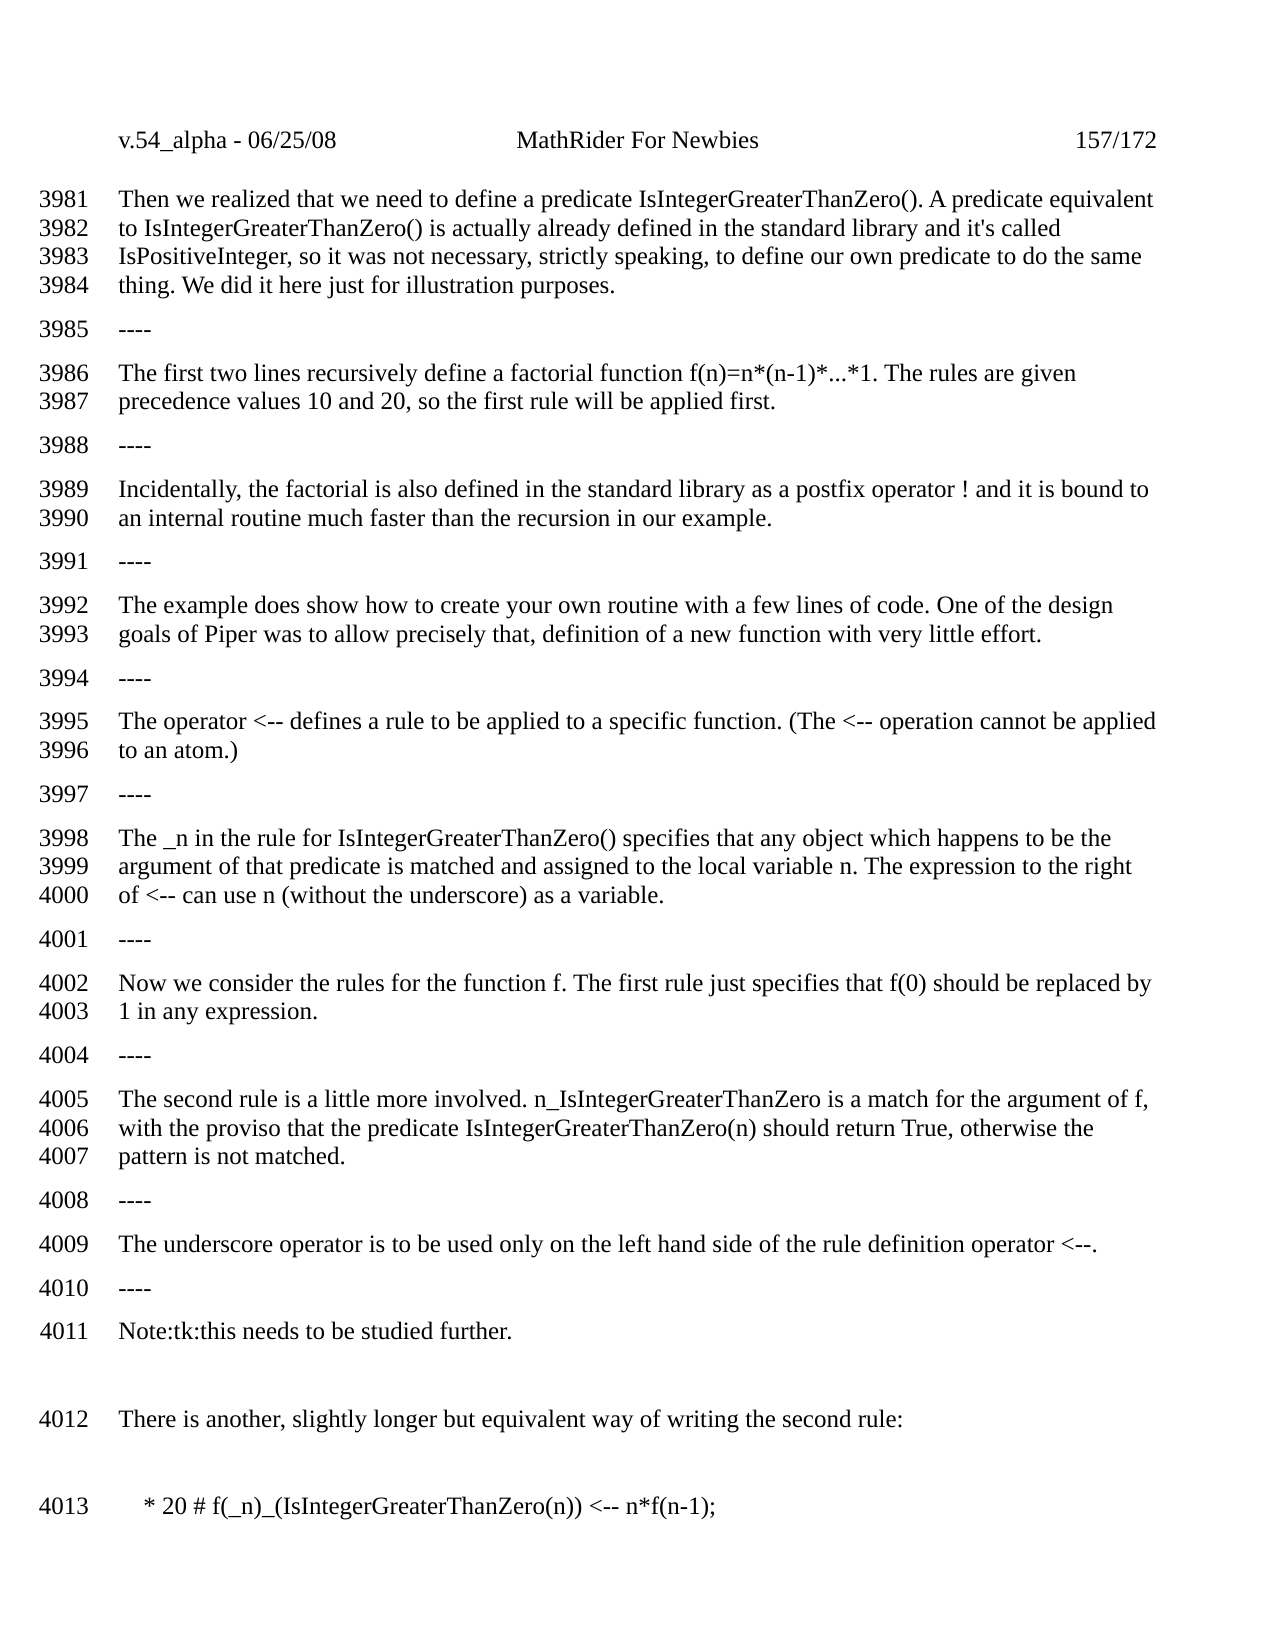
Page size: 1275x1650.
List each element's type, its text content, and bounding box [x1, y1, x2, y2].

text Now we consider the rules for the function f. The first rule just specifies that f(0) should be replaced by 1 in any expression. [118, 968, 1157, 1025]
text The second rule is a little more involved. n_IsIntegerGreaterThanZero is a match for the argument of f, with the proviso that the predicate IsIntegerGreaterThanZero(n) should return True, otherwise the pattern is not matched. [118, 1084, 1157, 1170]
text Incidentally, the factorial is also defined in the standard library as a postfix operator ! and it is bound to an internal routine much faster than the recursion in our example. [118, 474, 1157, 531]
text ---- [118, 1273, 1157, 1301]
text ---- [118, 546, 1157, 575]
text ---- [118, 1040, 1157, 1069]
text ---- [118, 314, 1157, 343]
text The operator <-- defines a rule to be applied to a specific function. (The <-- operation cannot be applied to an atom.) [118, 706, 1157, 764]
text The _n in the rule for IsIntegerGreaterThanZero() specifies that any object which happens to be the argument of that predicate is matched and assigned to the local variable n. The expression to the right of <-- can use n (without the underscore) as a variable. [118, 823, 1157, 909]
text The first two lines recursively define a factorial function f(n)=n*(n-1)*...*1. The rules are given precedence values 10 and 20, so the first rule will be applied first. [118, 358, 1157, 415]
text ---- [118, 663, 1157, 691]
text ---- [118, 779, 1157, 808]
text The example does show how to create your own routine with a few lines of code. One of the design goals of Piper was to allow precisely that, definition of a new function with very little effort. [118, 590, 1157, 648]
text * 20 # f(_n)_(IsIntegerGreaterThanZero(n)) <-- n*f(n-1); [118, 1491, 1157, 1520]
text Then we realized that we need to define a predicate IsIntegerGreaterThanZero(). A predicate equivalent to IsIntegerGreaterThanZero() is actually already defined in the standard library and it's called IsPositiveInteger, so it was not necessary, strictly speaking, to define our own predicate to do the same thing. We did it here just for illustration purposes. [118, 184, 1157, 299]
text There is another, slightly longer but equivalent way of writing the second rule: [118, 1404, 1157, 1433]
text Note:tk:this needs to be studied further. [118, 1316, 1157, 1345]
text ---- [118, 430, 1157, 459]
text The underscore operator is to be used only on the left hand side of the rule definition operator <--. [118, 1229, 1157, 1258]
text ---- [118, 924, 1157, 953]
text ---- [118, 1185, 1157, 1214]
